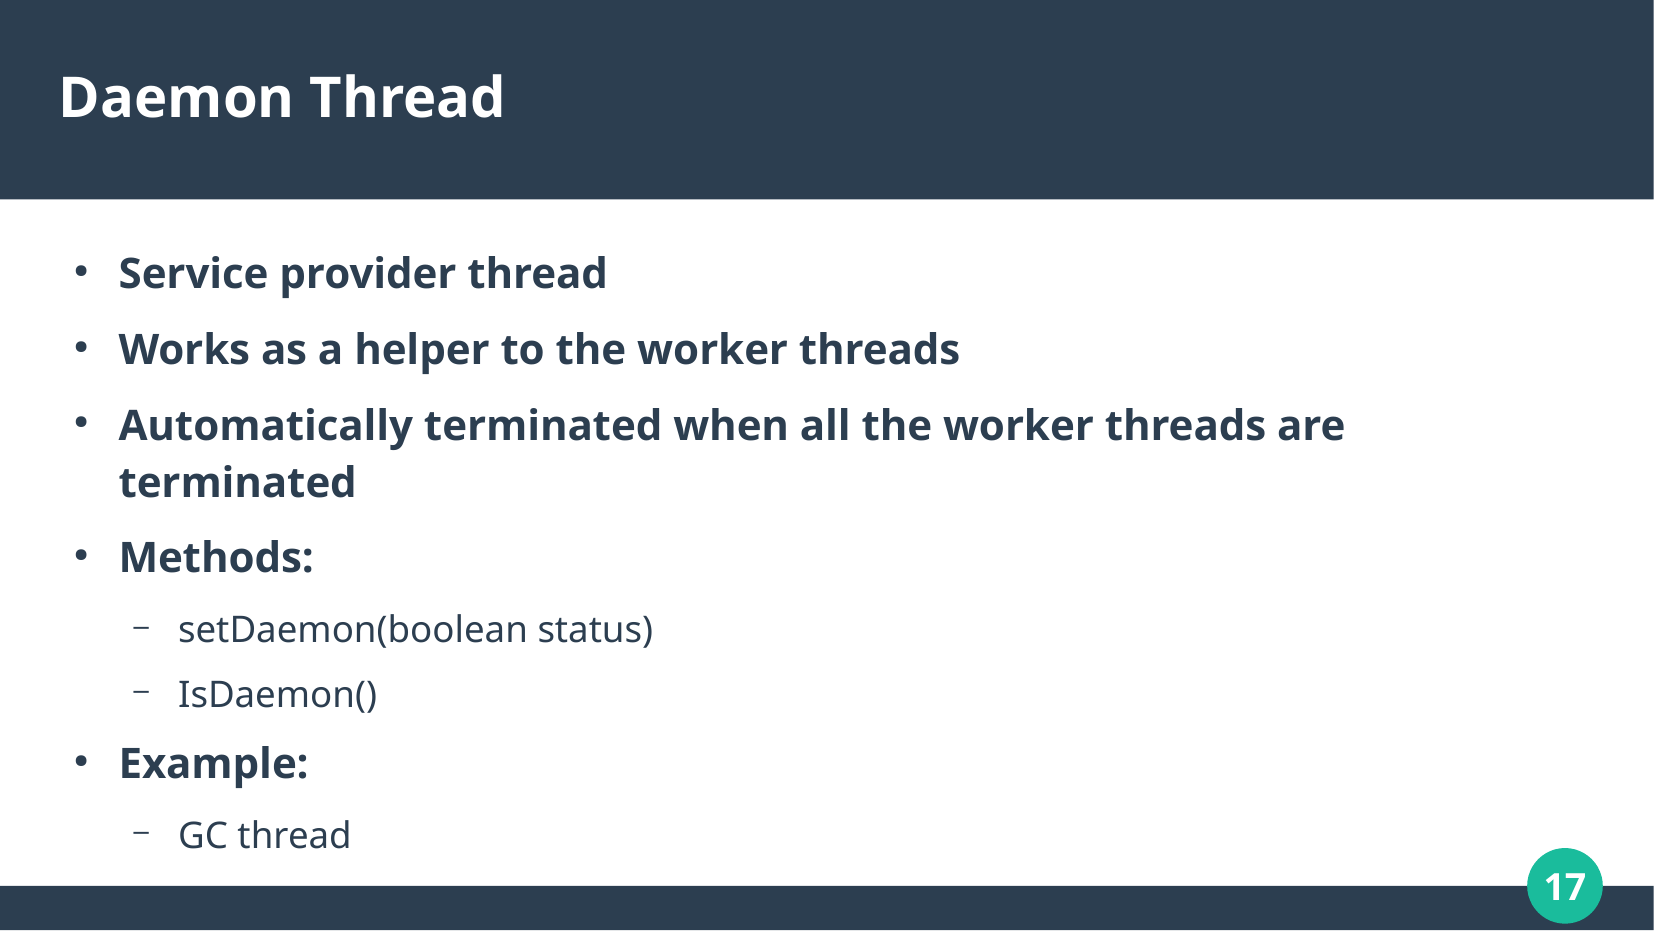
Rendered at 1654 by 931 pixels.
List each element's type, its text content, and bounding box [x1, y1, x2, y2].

list Service provider thread Works as a helper to the worker threads Automatically terminated when all the worker threads are terminated Methods: setDaemon(boolean status) IsDaemon() Example: GC thread [59, 243, 1595, 864]
title Daemon Thread [59, 37, 1595, 155]
